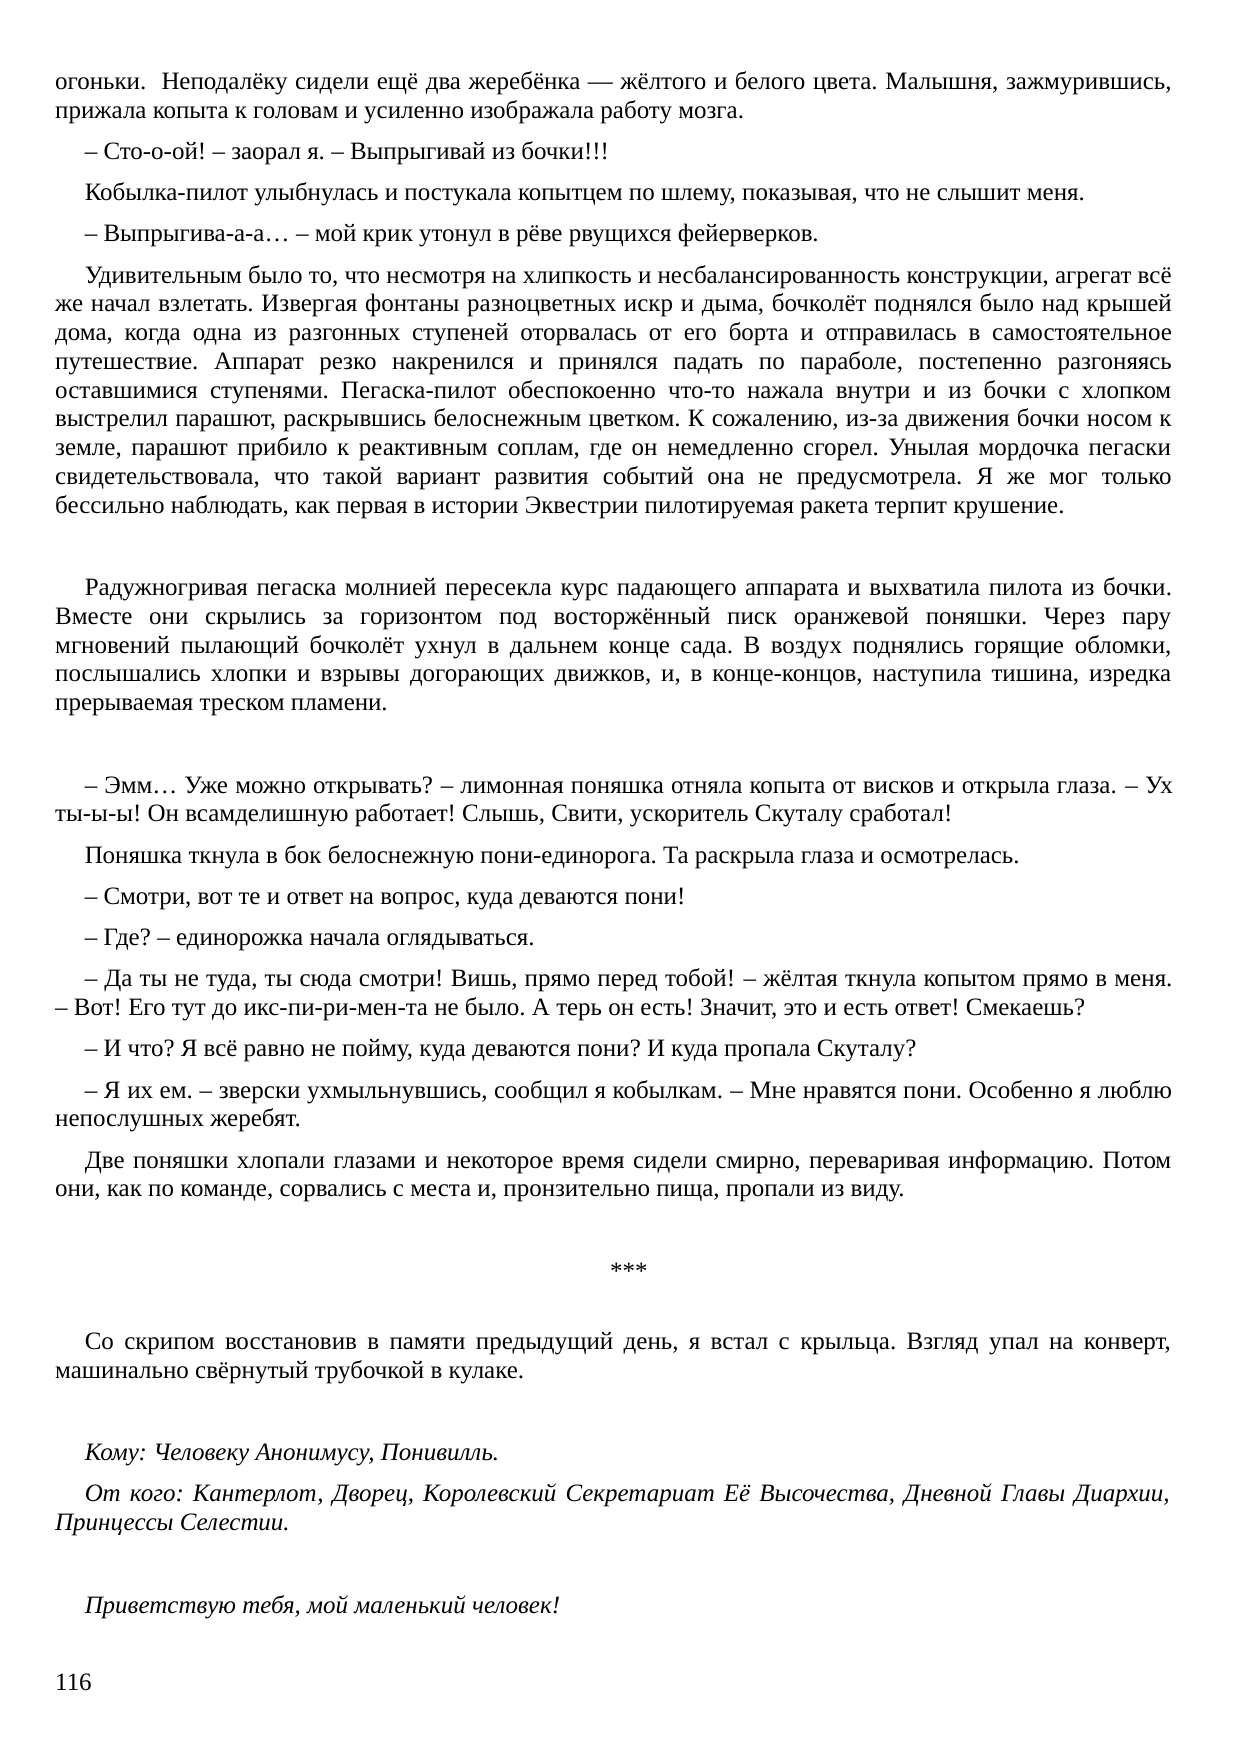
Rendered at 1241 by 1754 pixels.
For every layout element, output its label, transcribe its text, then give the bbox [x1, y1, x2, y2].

text *** [55, 1256, 1173, 1313]
text Со скрипом восстановив в памяти предыдущий день, я встал с крыльца. Взгляд упал на конверт, машинально свёрнутый трубочкой в кулаке. [55, 1326, 1173, 1383]
text – И что? Я всё равно не пойму, куда деваются пони? И куда пропала Скуталу? [55, 1033, 1173, 1062]
text Удивительным было то, что несмотря на хлипкость и несбалансированность конструкции, агрегат всё же начал взлетать. Извергая фонтаны разноцветных искр и дыма, бочколёт поднялся было над крышей дома, когда одна из разгонных ступеней оторвалась от его борта и отправилась в самостоятельное путешествие. Аппарат резко накренился и принялся падать по параболе, постепенно разгоняясь оставшимися ступенями. Пегаска-пилот обеспокоенно что-то нажала внутри и из бочки с хлопком выстрелил парашют, раскрывшись белоснежным цветком. К сожалению, из-за движения бочки носом к земле, парашют прибило к реактивным соплам, где он немедленно сгорел. Унылая мордочка пегаски свидетельствовала, что такой вариант развития событий она не предусмотрела. Я же мог только бессильно наблюдать, как первая в истории Эквестрии пилотируемая ракета терпит крушение. [55, 260, 1173, 518]
text Кобылка-пилот улыбнулась и постукала копытцем по шлему, показывая, что не слышит меня. [55, 177, 1173, 206]
text – Да ты не туда, ты сюда смотри! Вишь, прямо перед тобой! – жёлтая ткнула копытом прямо в меня. – Вот! Его тут до икс-пи-ри-мен-та не было. А терь он есть! Значит, это и есть ответ! Смекаешь? [55, 963, 1173, 1021]
text От кого: Кантерлот, Дворец, Королевский Секретариат Её Высочества, Дневной Главы Диархии, Принцессы Селестии. [55, 1478, 1173, 1536]
text Кому: Человеку Анонимусу, Понивилль. [55, 1437, 1173, 1466]
text огоньки. Неподалёку сидели ещё два жеребёнка — жёлтого и белого цвета. Малышня, зажмурившись, прижала копыта к головам и усиленно изображала работу мозга. [55, 66, 1173, 123]
text Две поняшки хлопали глазами и некоторое время сидели смирно, переваривая информацию. Потом они, как по команде, сорвались с места и, пронзительно пища, пропали из виду. [55, 1145, 1173, 1202]
text – Выпрыгива-а-а… – мой крик утонул в рёве рвущихся фейерверков. [55, 218, 1173, 247]
text – Где? – единорожка начала оглядываться. [55, 922, 1173, 951]
text – Сто-о-ой! – заорал я. – Выпрыгивай из бочки!!! [55, 136, 1173, 165]
text Поняшка ткнула в бок белоснежную пони-единорога. Та раскрыла глаза и осмотрелась. [55, 840, 1173, 868]
text – Я их ем. – зверски ухмыльнувшись, сообщил я кобылкам. – Мне нравятся пони. Особенно я люблю непослушных жеребят. [55, 1075, 1173, 1132]
text Приветствую тебя, мой маленький человек! [55, 1590, 1173, 1618]
text – Эмм… Уже можно открывать? – лимонная поняшка отняла копыта от висков и открыла глаза. – Ух ты-ы-ы! Он всамделишную работает! Слышь, Свити, ускоритель Скуталу сработал! [55, 770, 1173, 827]
text – Смотри, вот те и ответ на вопрос, куда деваются пони! [55, 881, 1173, 910]
text Радужногривая пегаска молнией пересекла курс падающего аппарата и выхватила пилота из бочки. Вместе они скрылись за горизонтом под восторжённый писк оранжевой поняшки. Через пару мгновений пылающий бочколёт ухнул в дальнем конце сада. В воздух поднялись горящие обломки, послышались хлопки и взрывы догорающих движков, и, в конце-концов, наступила тишина, изредка прерываемая треском пламени. [55, 572, 1173, 716]
